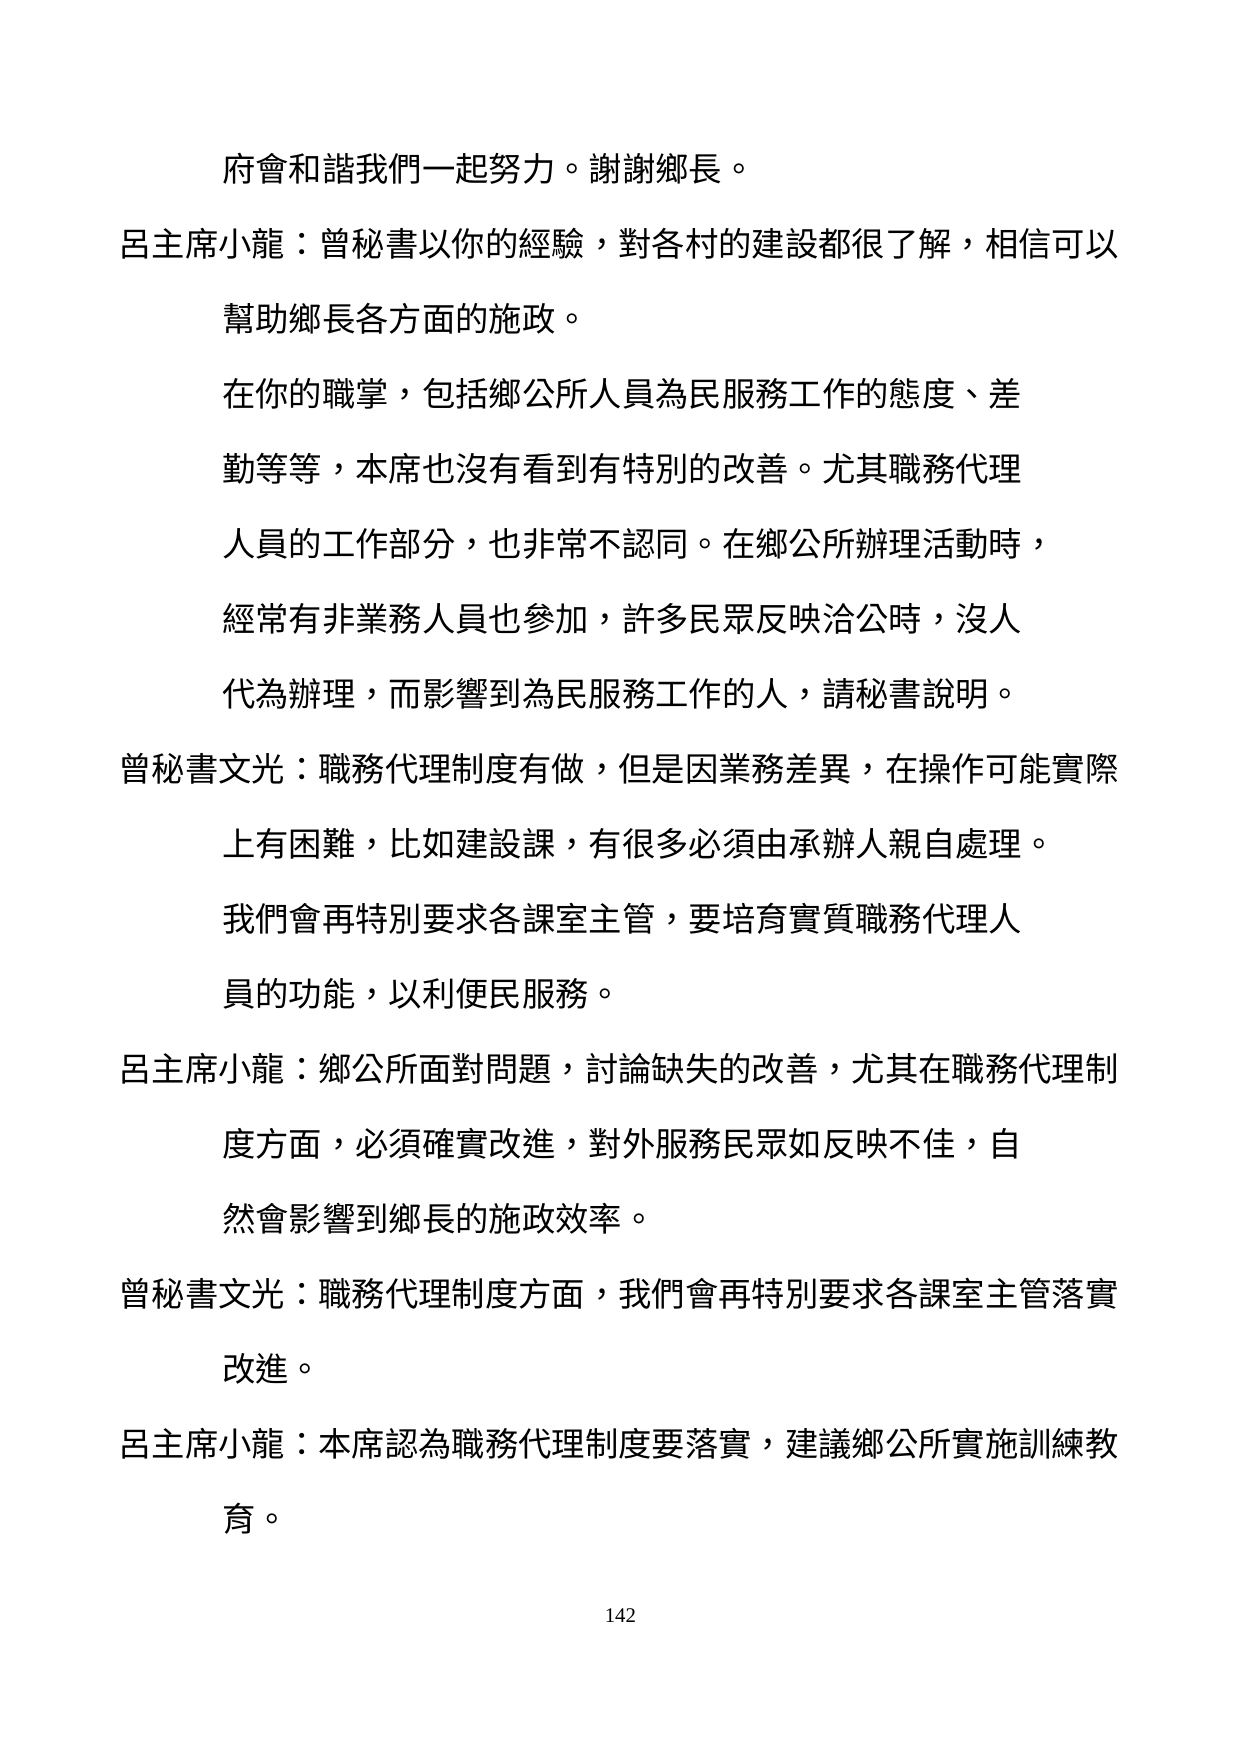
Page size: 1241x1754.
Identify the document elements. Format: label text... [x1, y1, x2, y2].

text 曾秘書文光：職務代理制度有做，但是因業務差異，在操作可能實際 [118, 729, 1122, 804]
text 人員的工作部分，也非常不認同。在鄉公所辦理活動時， [118, 504, 1122, 579]
text 度方面，必須確實改進，對外服務民眾如反映不佳，自 [118, 1104, 1122, 1179]
text 然會影響到鄉長的施政效率。 [118, 1179, 1122, 1254]
text 勤等等，本席也沒有看到有特別的改善。尤其職務代理 [118, 429, 1122, 504]
text 育。 [118, 1479, 1122, 1554]
text 在你的職掌，包括鄉公所人員為民服務工作的態度、差 [118, 354, 1122, 429]
text 員的功能，以利便民服務。 [118, 954, 1122, 1029]
text 上有困難，比如建設課，有很多必須由承辦人親自處理。 [118, 804, 1122, 879]
text 呂主席小龍：本席認為職務代理制度要落實，建議鄉公所實施訓練教 [118, 1404, 1122, 1479]
text 經常有非業務人員也參加，許多民眾反映洽公時，沒人 [118, 579, 1122, 654]
text 我們會再特別要求各課室主管，要培育實質職務代理人 [118, 879, 1122, 954]
text 呂主席小龍：鄉公所面對問題，討論缺失的改善，尤其在職務代理制 [118, 1029, 1122, 1104]
text 曾秘書文光：職務代理制度方面，我們會再特別要求各課室主管落實 [118, 1254, 1122, 1329]
text 改進。 [118, 1329, 1122, 1404]
text 代為辦理，而影響到為民服務工作的人，請秘書說明。 [118, 654, 1122, 729]
text 府會和諧我們一起努力。謝謝鄉長。 [118, 129, 1122, 204]
text 幫助鄉長各方面的施政。 [118, 279, 1122, 354]
text 呂主席小龍：曾秘書以你的經驗，對各村的建設都很了解，相信可以 [118, 204, 1122, 279]
